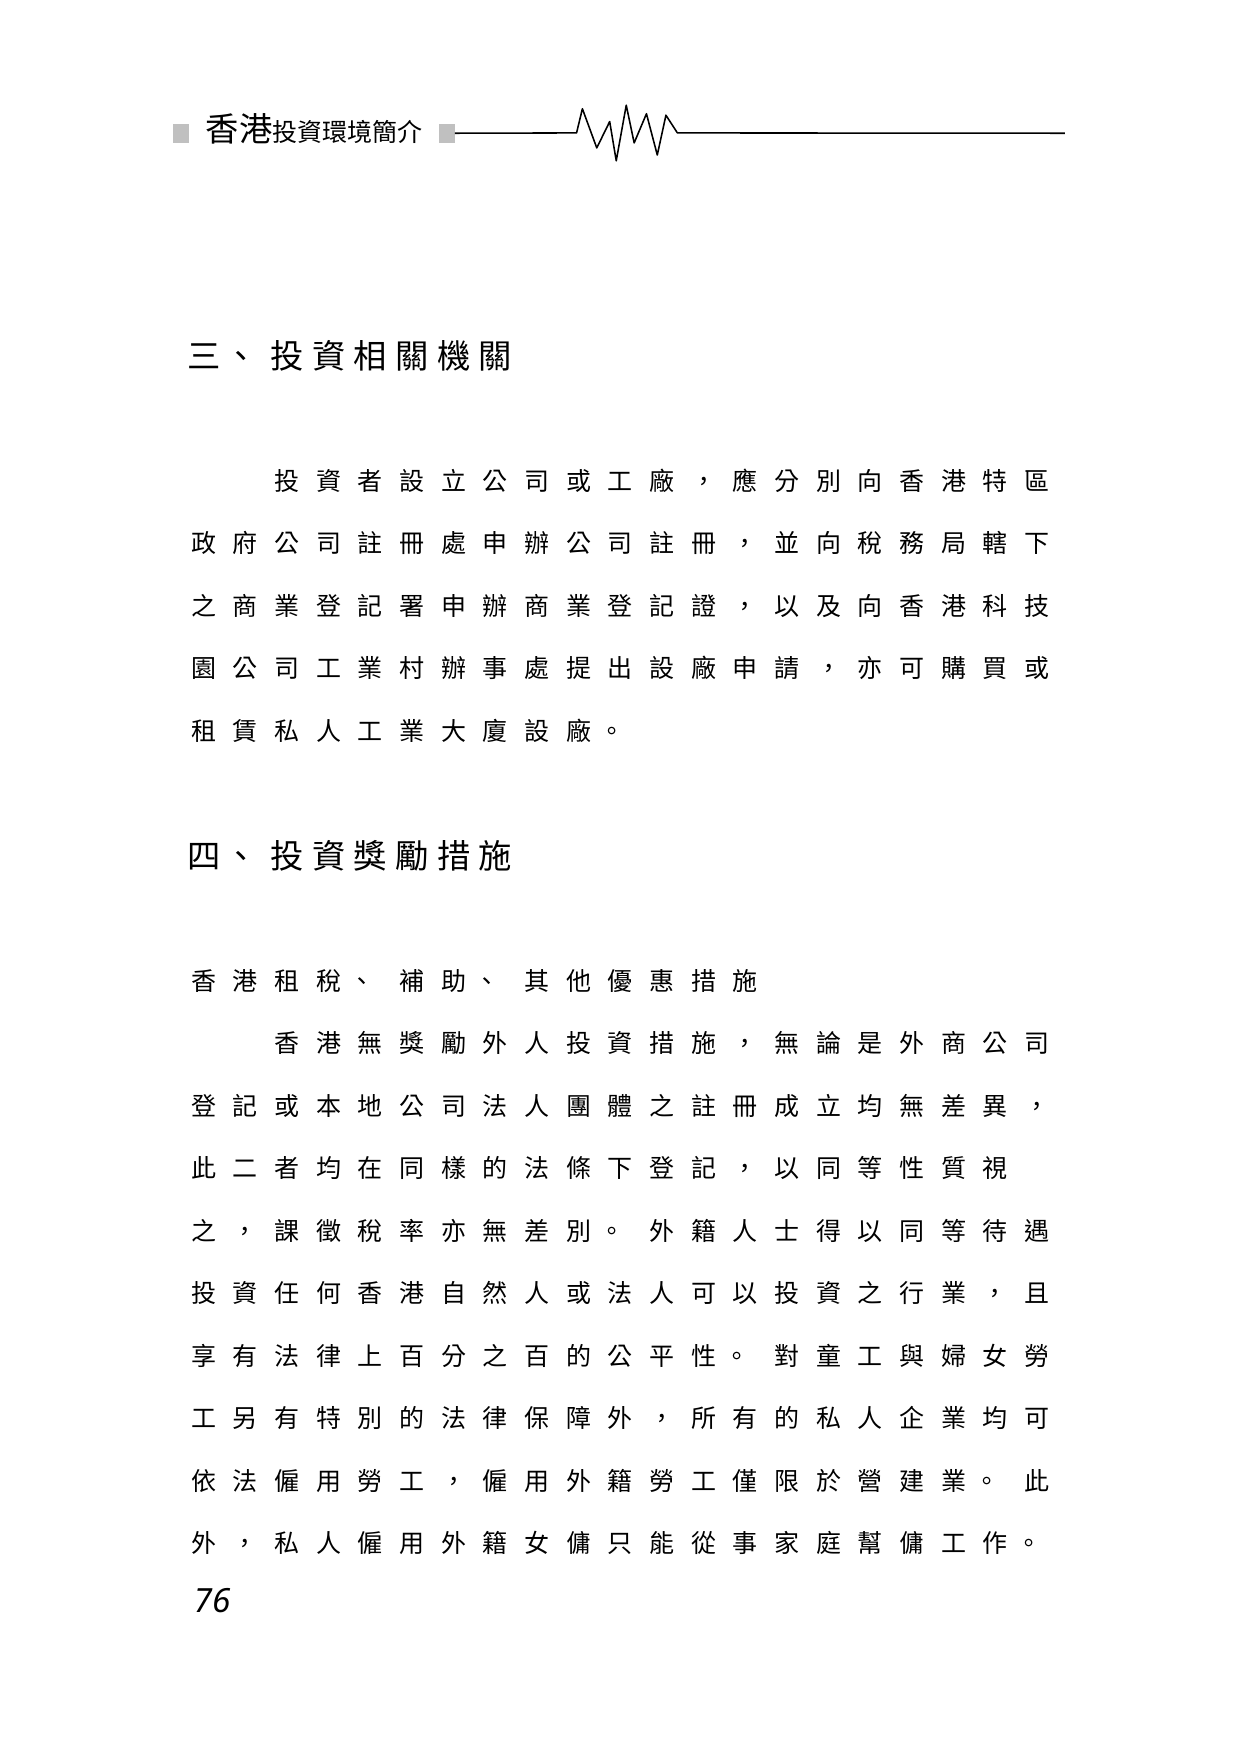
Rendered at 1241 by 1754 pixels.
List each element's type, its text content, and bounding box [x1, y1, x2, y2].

text 三、投資相關機關 [183, 313, 1058, 375]
text 香港無獎勵外人投資措施，無論是外商公司登記或本地公司法人團體之註冊成立均無差異，此二者均在同樣的法條下登記，以同等性質視之，課徵稅率亦無差別。外籍人士得以同等待遇投資任何香港自然人或法人可以投資之行業，且享有法律上百分之百的公平性。對童工與婦女勞工另有特別的法律保障外，所有的私人企業均可依法僱用勞工，僱用外籍勞工僅限於營建業。此外，私人僱用外籍女傭只能從事家庭幫傭工作。 [183, 1000, 1058, 1563]
text 投資者設立公司或工廠，應分別向香港特區政府公司註冊處申辦公司註冊，並向稅務局轄下之商業登記署申辦商業登記證，以及向香港科技園公司工業村辦事處提出設廠申請，亦可購買或租賃私人工業大廈設廠。 [183, 438, 1058, 750]
text 香港租稅、補助、其他優惠措施 [183, 938, 1058, 1000]
text 四、投資獎勵措施 [183, 813, 1058, 875]
